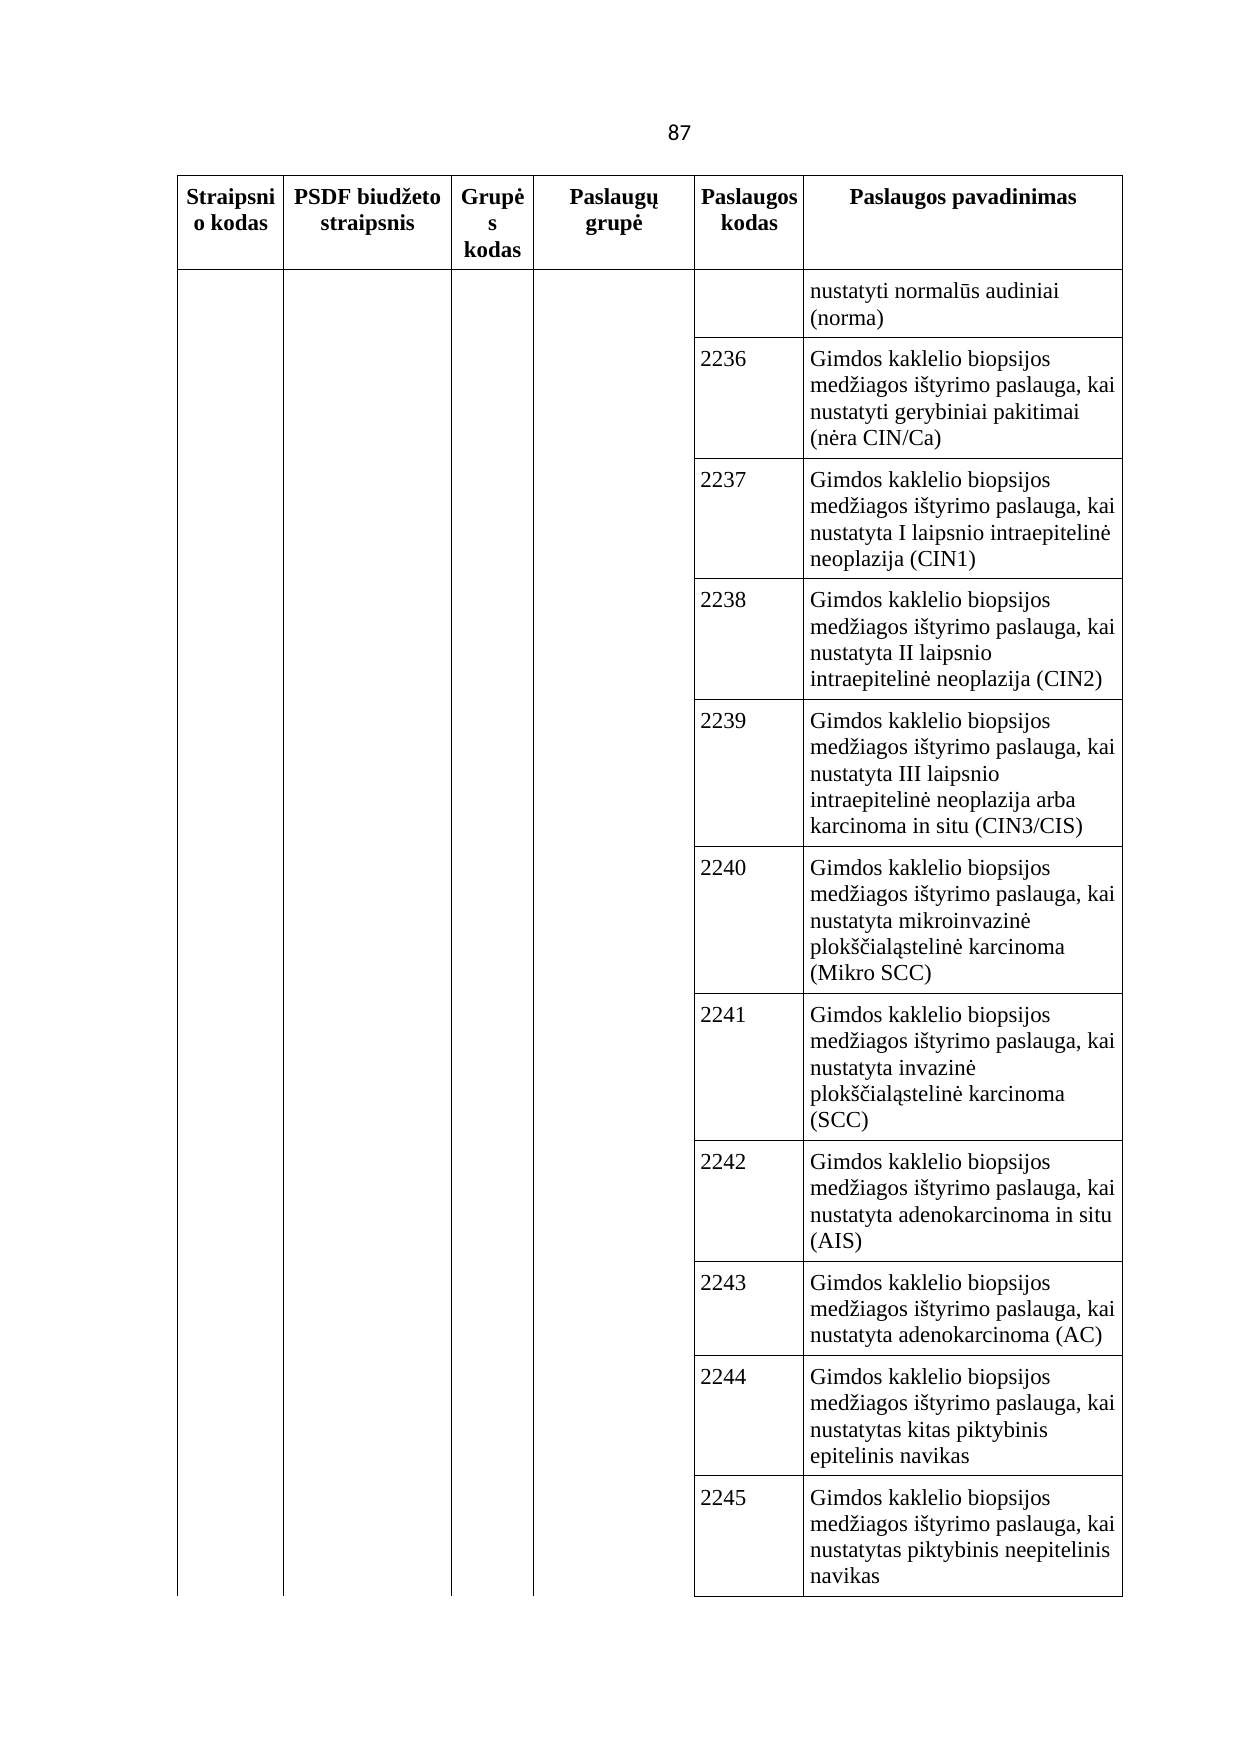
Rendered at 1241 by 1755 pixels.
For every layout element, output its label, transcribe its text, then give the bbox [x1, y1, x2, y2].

table_cell 2240 [695, 847, 803, 993]
table_cell [178, 846, 283, 993]
table_cell [534, 270, 694, 337]
table_cell Gimdos kaklelio biopsijos medžiagos ištyrimo paslauga, kai nustatyta invazinė plokščialąstelinė karcinoma (SCC) [804, 994, 1122, 1140]
table_cell [534, 993, 694, 1140]
table_cell [695, 270, 803, 337]
table_cell [452, 1355, 533, 1475]
table_cell Gimdos kaklelio biopsijos medžiagos ištyrimo paslauga, kai nustatyta adenokarcinoma (AC) [804, 1262, 1122, 1355]
table_header Paslaugų grupė [534, 176, 694, 269]
table_cell [284, 1140, 451, 1261]
table_cell [178, 699, 283, 846]
table_cell [452, 578, 533, 699]
table_cell [284, 578, 451, 699]
table_cell [284, 1261, 451, 1355]
table_cell [284, 1355, 451, 1475]
table_cell [284, 458, 451, 578]
table_cell 2241 [695, 994, 803, 1140]
table_cell [534, 1261, 694, 1355]
table_cell nustatyti normalūs audiniai (norma) [804, 270, 1122, 337]
table_cell 2239 [695, 700, 803, 846]
table_cell 2245 [695, 1476, 803, 1596]
table_cell [534, 458, 694, 578]
table_cell [452, 1261, 533, 1355]
table_cell Gimdos kaklelio biopsijos medžiagos ištyrimo paslauga, kai nustatyta II laipsnio intraepitelinė neoplazija (CIN2) [804, 579, 1122, 699]
table_cell [534, 1140, 694, 1261]
table_cell [284, 337, 451, 458]
table_cell [452, 270, 533, 337]
table_cell [284, 846, 451, 993]
table_cell Gimdos kaklelio biopsijos medžiagos ištyrimo paslauga, kai nustatyta adenokarcinoma in situ (AIS) [804, 1141, 1122, 1261]
table_cell [178, 458, 283, 578]
table_cell [284, 993, 451, 1140]
table_cell [534, 1355, 694, 1475]
table_cell [284, 1475, 451, 1596]
table_cell Gimdos kaklelio biopsijos medžiagos ištyrimo paslauga, kai nustatyti gerybiniai pakitimai (nėra CIN/Ca) [804, 338, 1122, 458]
table_cell [534, 337, 694, 458]
table_cell [452, 1475, 533, 1596]
table_cell [284, 699, 451, 846]
table_cell [534, 578, 694, 699]
table_cell 2243 [695, 1262, 803, 1355]
table_cell Gimdos kaklelio biopsijos medžiagos ištyrimo paslauga, kai nustatyta III laipsnio intraepitelinė neoplazija arba karcinoma in situ (CIN3/CIS) [804, 700, 1122, 846]
table_header Grupės kodas [452, 176, 533, 269]
table_cell [178, 578, 283, 699]
table_cell [452, 699, 533, 846]
table_cell [178, 270, 283, 337]
table_cell 2244 [695, 1356, 803, 1475]
table_cell [178, 337, 283, 458]
table_cell [452, 846, 533, 993]
table_cell Gimdos kaklelio biopsijos medžiagos ištyrimo paslauga, kai nustatytas piktybinis neepitelinis navikas [804, 1476, 1122, 1596]
table_cell Gimdos kaklelio biopsijos medžiagos ištyrimo paslauga, kai nustatytas kitas piktybinis epitelinis navikas [804, 1356, 1122, 1475]
table_cell [534, 1475, 694, 1596]
table_cell [452, 337, 533, 458]
table_cell [452, 1140, 533, 1261]
table_header Paslaugos pavadinimas [804, 176, 1122, 269]
table_cell 2237 [695, 459, 803, 578]
table_cell Gimdos kaklelio biopsijos medžiagos ištyrimo paslauga, kai nustatyta I laipsnio intraepitelinė neoplazija (CIN1) [804, 459, 1122, 578]
table_cell [534, 699, 694, 846]
table_cell 2242 [695, 1141, 803, 1261]
table_header Paslaugos kodas [695, 176, 803, 269]
table_cell [452, 993, 533, 1140]
table_cell 2236 [695, 338, 803, 458]
table_cell [178, 1475, 283, 1596]
table_cell [284, 270, 451, 337]
table_cell [534, 846, 694, 993]
table_cell 2238 [695, 579, 803, 699]
table_cell [178, 1261, 283, 1355]
table_header PSDF biudžeto straipsnis [284, 176, 451, 269]
table_cell [178, 993, 283, 1140]
table_cell [178, 1355, 283, 1475]
table_header Straipsnio kodas [178, 176, 283, 269]
table_cell Gimdos kaklelio biopsijos medžiagos ištyrimo paslauga, kai nustatyta mikroinvazinė plokščialąstelinė karcinoma (Mikro SCC) [804, 847, 1122, 993]
table_cell [452, 458, 533, 578]
table_cell [178, 1140, 283, 1261]
